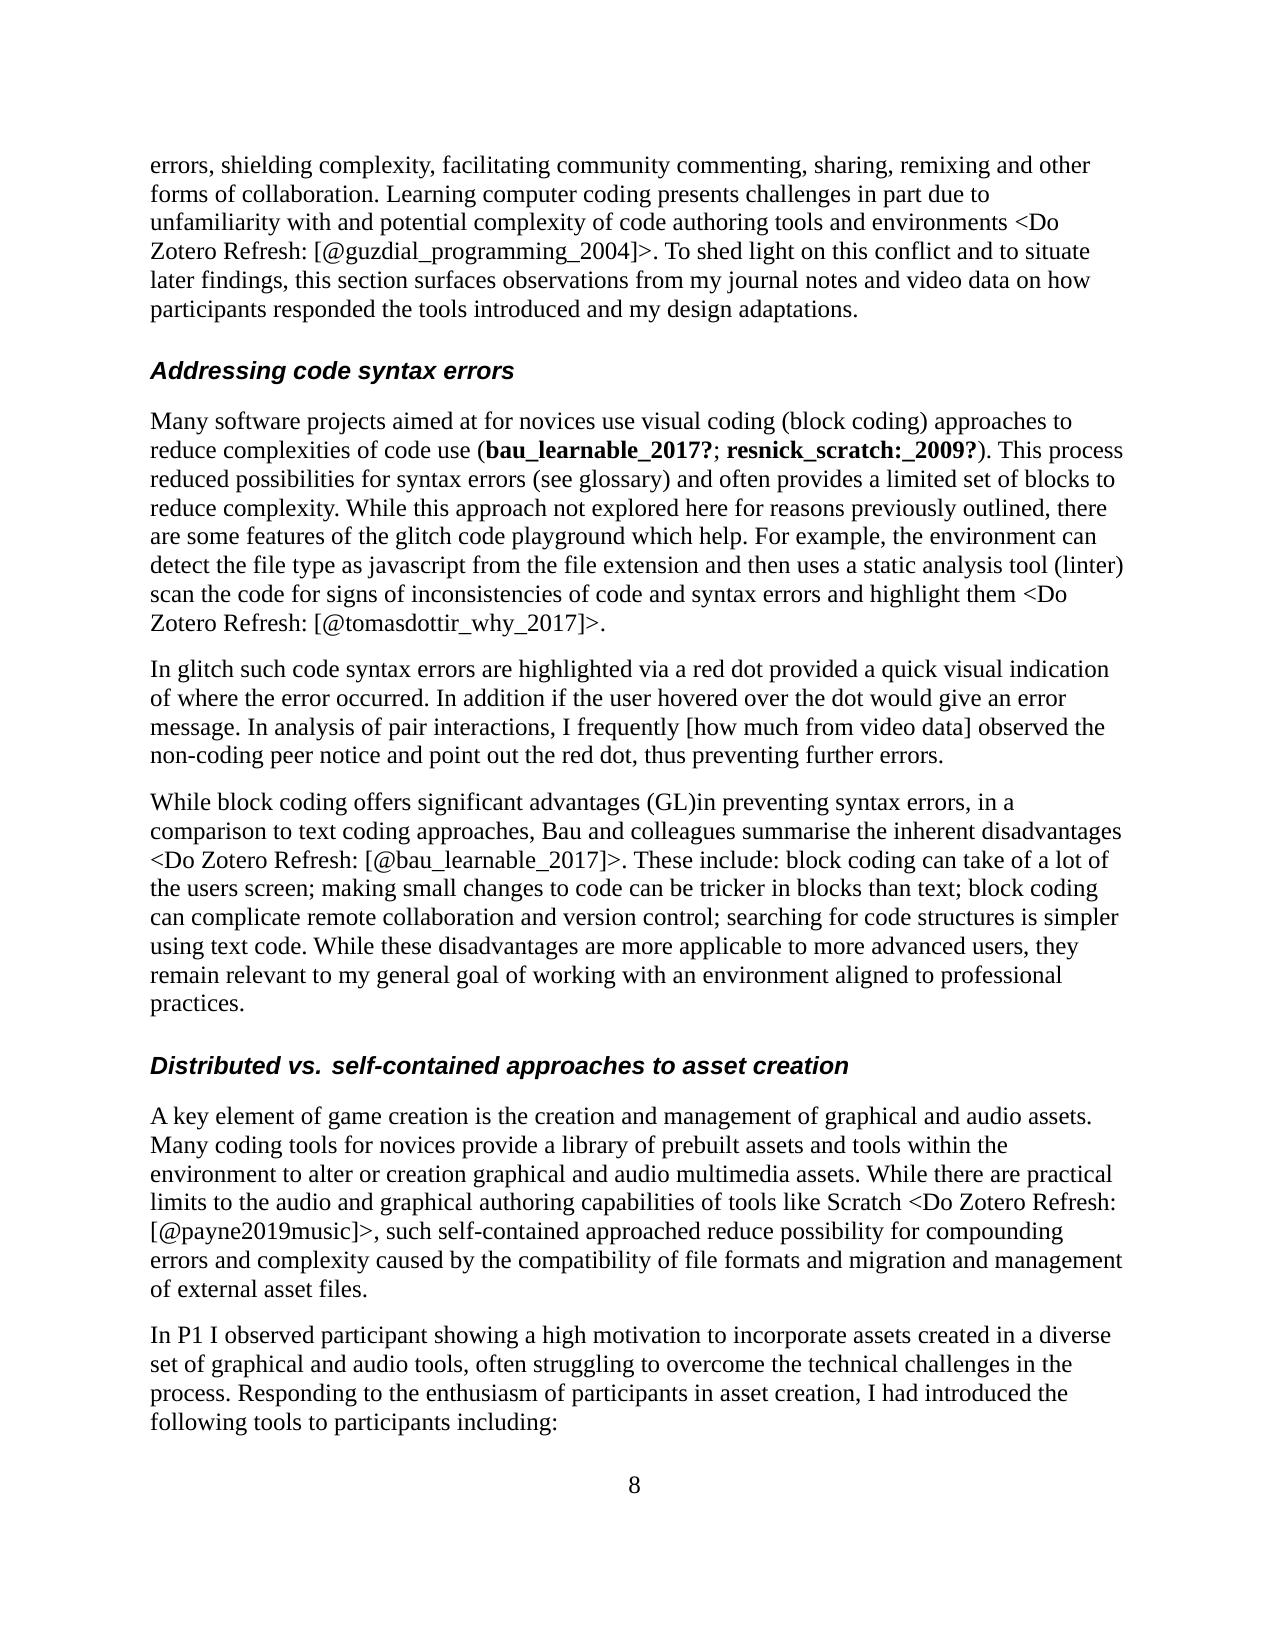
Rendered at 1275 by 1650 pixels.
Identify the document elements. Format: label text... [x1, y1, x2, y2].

text A key element of game creation is the creation and management of graphical and audio assets. Many coding tools for novices provide a library of prebuilt assets and tools within the environment to alter or creation graphical and audio multimedia assets. While there are practical limits to the audio and graphical authoring capabilities of tools like Scratch <Do Zotero Refresh: [@payne2019music]>, such self-contained approached reduce possibility for compounding errors and complexity caused by the compatibility of file formats and migration and management of external asset files. [150, 1101, 1125, 1302]
subtitle Addressing code syntax errors [150, 356, 1125, 385]
text In glitch such code syntax errors are highlighted via a red dot provided a quick visual indication of where the error occurred. In addition if the user hovered over the dot would give an error message. In analysis of pair interactions, I frequently [how much from video data] observed the non-coding peer notice and point out the red dot, thus preventing further errors. [150, 654, 1125, 769]
text While block coding offers significant advantages (GL)in preventing syntax errors, in a comparison to text coding approaches, Bau and colleagues summarise the inherent disadvantages <Do Zotero Refresh: [@bau_learnable_2017]>. These include: block coding can take of a lot of the users screen; making small changes to code can be tricker in blocks than text; block coding can complicate remote collaboration and version control; searching for code structures is simpler using text code. While these disadvantages are more applicable to more advanced users, they remain relevant to my general goal of working with an environment aligned to professional practices. [150, 787, 1125, 1017]
text errors, shielding complexity, facilitating community commenting, sharing, remixing and other forms of collaboration. Learning computer coding presents challenges in part due to unfamiliarity with and potential complexity of code authoring tools and environments <Do Zotero Refresh: [@guzdial_programming_2004]>. To shed light on this conflict and to situate later findings, this section surfaces observations from my journal notes and video data on how participants responded the tools introduced and my design adaptations. [150, 150, 1125, 322]
subtitle Distributed vs. self-contained approaches to asset creation [150, 1051, 1125, 1080]
text Many software projects aimed at for novices use visual coding (block coding) approaches to reduce complexities of code use (bau_learnable_2017?; resnick_scratch:_2009?). This process reduced possibilities for syntax errors (see glossary) and often provides a limited set of blocks to reduce complexity. While this approach not explored here for reasons previously outlined, there are some features of the glitch code playground which help. For example, the environment can detect the file type as javascript from the file extension and then uses a static analysis tool (linter) scan the code for signs of inconsistencies of code and syntax errors and highlight them <Do Zotero Refresh: [@tomasdottir_why_2017]>. [150, 406, 1125, 636]
text In P1 I observed participant showing a high motivation to incorporate assets created in a diverse set of graphical and audio tools, often struggling to overcome the technical challenges in the process. Responding to the enthusiasm of participants in asset creation, I had introduced the following tools to participants including: [150, 1320, 1125, 1435]
